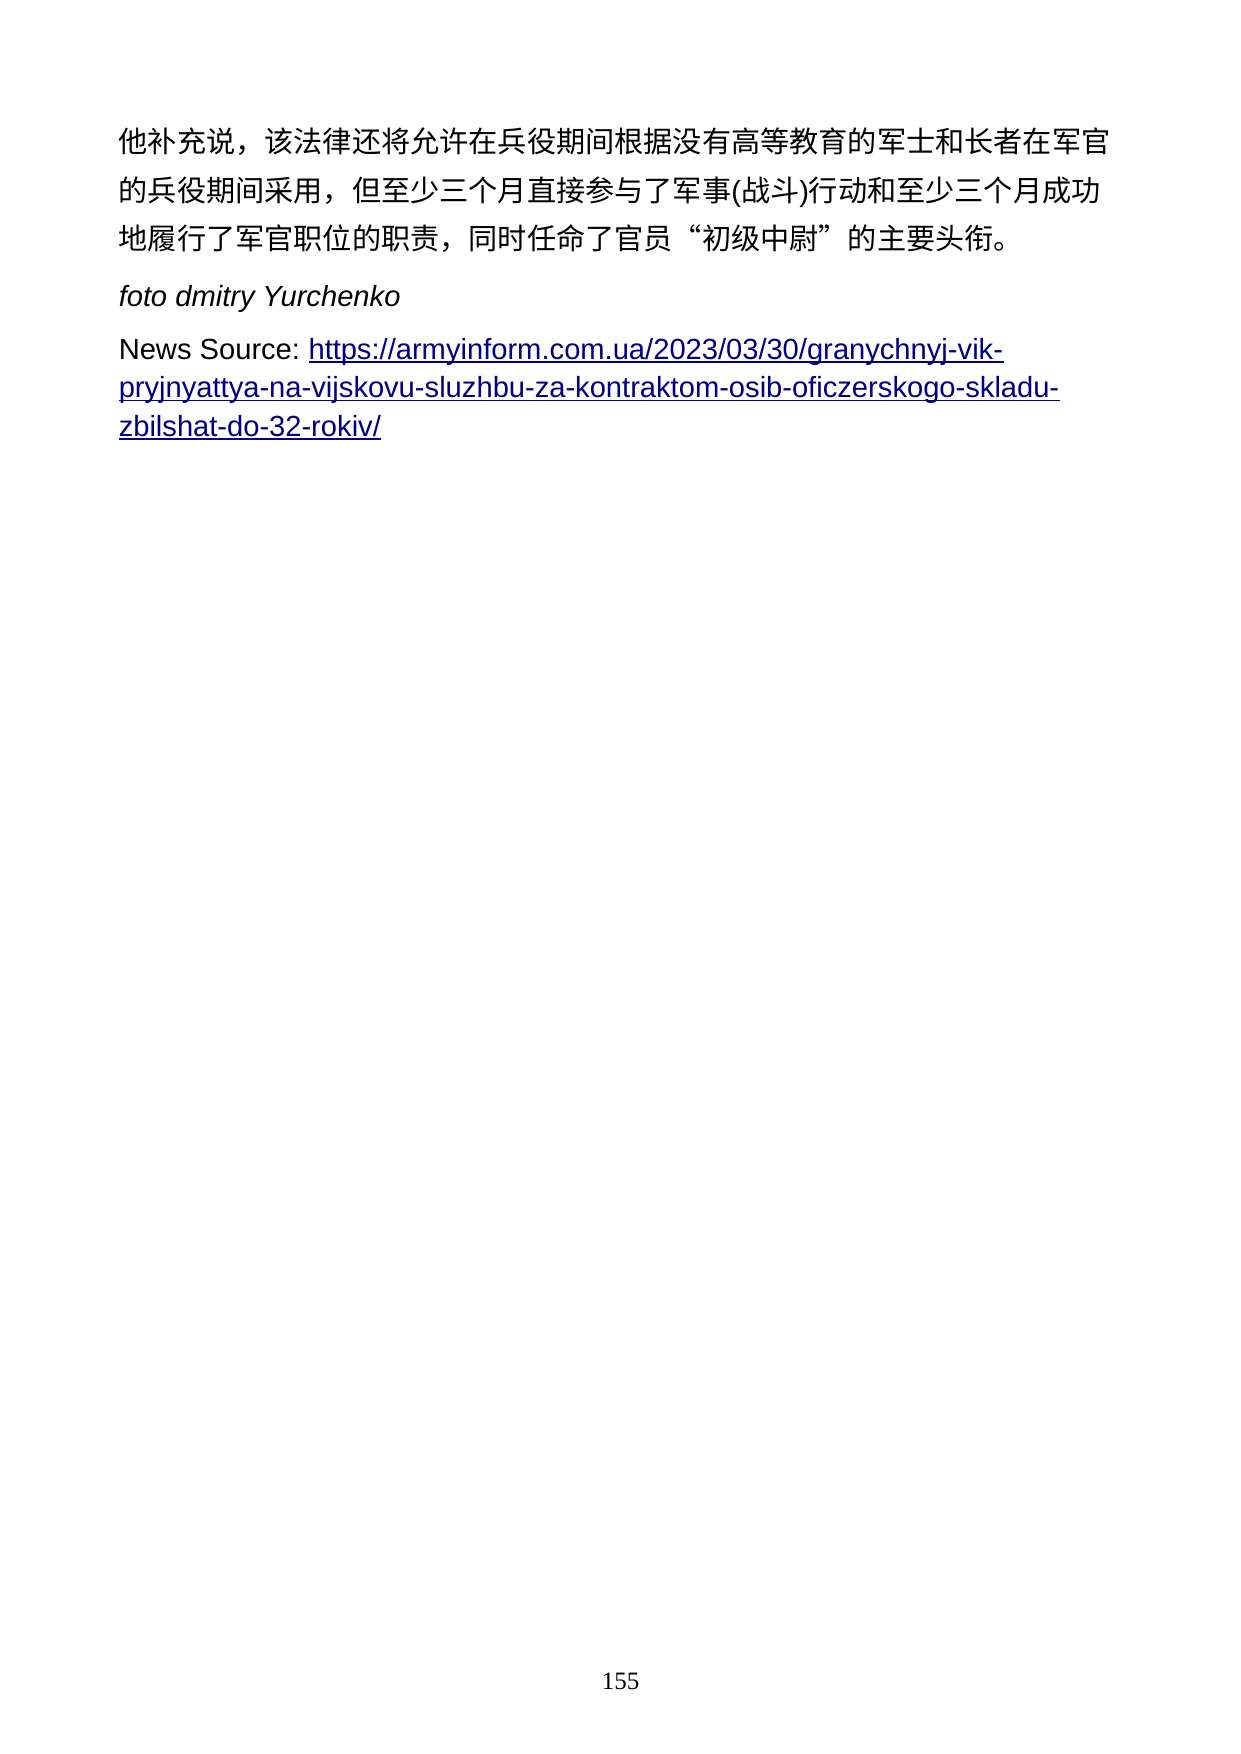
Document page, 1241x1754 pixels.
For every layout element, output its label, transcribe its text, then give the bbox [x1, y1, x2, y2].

text 他补充说，该法律还将允许在兵役期间根据没有高等教育的军士和长者在军官的兵役期间采用，但至少三个月直接参与了军事(战斗)行动和至少三个月成功地履行了军官职位的职责，同时任命了官员“初级中尉”的主要头衔。 [118, 118, 1122, 258]
text News Source: https://armyinform.com.ua/2023/03/30/granychnyj-vik-pryjnyattya-na-vijskovu-sluzhbu-za-kontraktom-osib-oficzerskogo-skladu-zbilshat-do-32-rokiv/ [118, 332, 1122, 442]
text foto dmitry Yurchenko [118, 279, 1122, 312]
